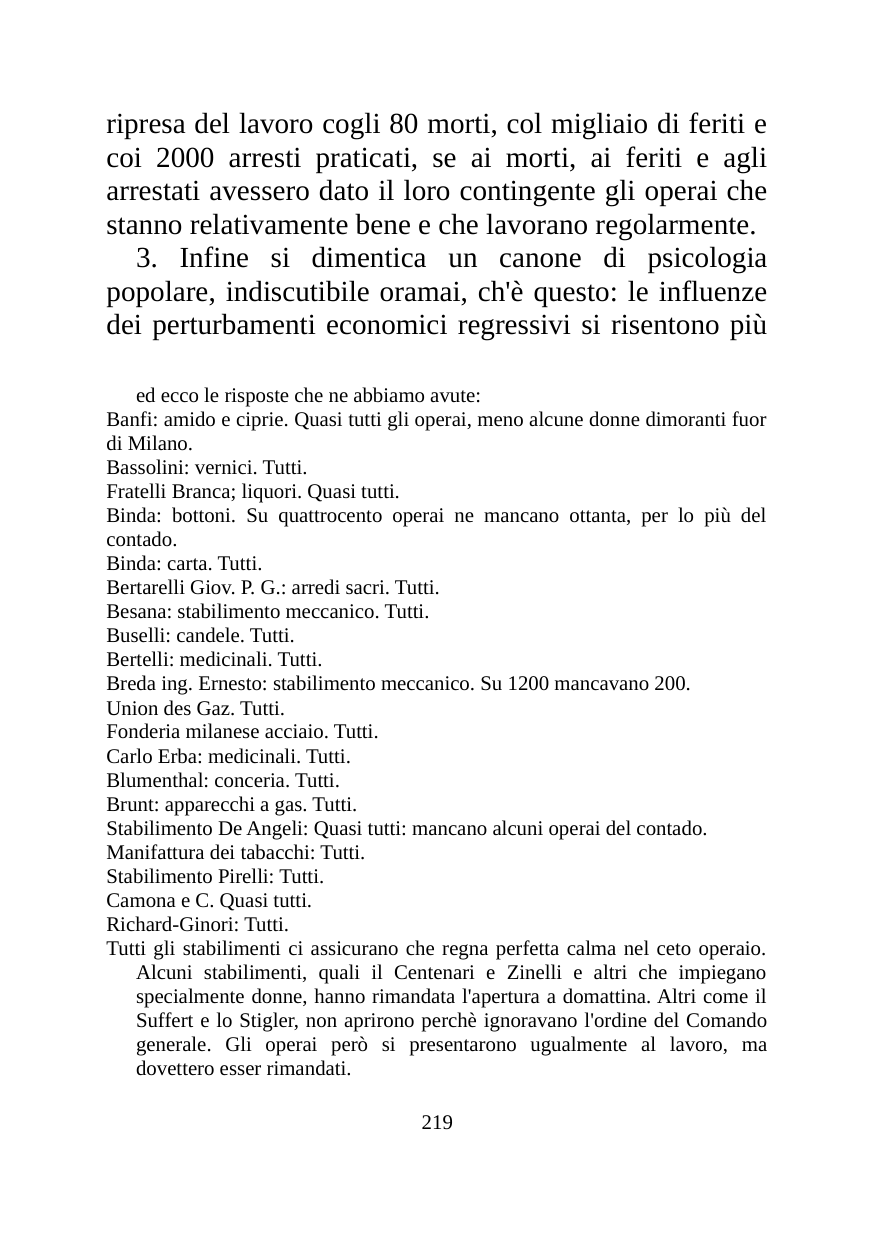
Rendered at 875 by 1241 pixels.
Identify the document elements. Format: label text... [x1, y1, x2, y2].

text Stabilimento De Angeli: Quasi tutti: mancano alcuni operai del contado. [106, 816, 768, 840]
text Manifattura dei tabacchi: Tutti. [106, 840, 768, 864]
text Binda: carta. Tutti. [106, 551, 768, 575]
text Breda ing. Ernesto: stabilimento meccanico. Su 1200 mancavano 200. [106, 671, 768, 695]
text Buselli: candele. Tutti. [106, 623, 768, 647]
text ripresa del lavoro cogli 80 morti, col migliaio di feriti e coi 2000 arresti praticati, se ai morti, ai feriti e agli arrestati avessero dato il loro contingente gli operai che stanno relativamente bene e che lavorano regolarmente. [106, 106, 768, 240]
text Fonderia milanese acciaio. Tutti. [106, 719, 768, 743]
text Banfi: amido e ciprie. Quasi tutti gli operai, meno alcune donne dimoranti fuor di Milano. [106, 407, 768, 455]
text 3. Infine si dimentica un canone di psicologia popolare, indiscutibile oramai, ch'è questo: le influenze dei perturbamenti economici regressivi si risentono più [106, 240, 768, 341]
text Brunt: apparecchi a gas. Tutti. [106, 792, 768, 816]
text Blumenthal: conceria. Tutti. [106, 768, 768, 792]
text Stabilimento Pirelli: Tutti. [106, 864, 768, 888]
text Fratelli Branca; liquori. Quasi tutti. [106, 479, 768, 503]
text Bertarelli Giov. P. G.: arredi sacri. Tutti. [106, 575, 768, 599]
text Richard-Ginori: Tutti. [106, 912, 768, 936]
text Binda: bottoni. Su quattrocento operai ne mancano ottanta, per lo più del contado. [106, 503, 768, 551]
text Tutti gli stabilimenti ci assicurano che regna perfetta calma nel ceto operaio. Alcuni stabilimenti, quali il Centenari e Zinelli e altri che impiegano specialmente donne, hanno rimandata l'apertura a domattina. Altri come il Suffert e lo Stigler, non aprirono perchè ignoravano l'ordine del Comando generale. Gli operai però si presentarono ugualmente al lavoro, ma dovettero esser rimandati. [106, 936, 768, 1080]
text ed ecco le risposte che ne abbiamo avute: [106, 383, 768, 407]
text Carlo Erba: medicinali. Tutti. [106, 743, 768, 768]
text Besana: stabilimento meccanico. Tutti. [106, 599, 768, 623]
text Union des Gaz. Tutti. [106, 695, 768, 719]
text Bertelli: medicinali. Tutti. [106, 647, 768, 671]
text Bassolini: vernici. Tutti. [106, 455, 768, 479]
text Camona e C. Quasi tutti. [106, 888, 768, 912]
